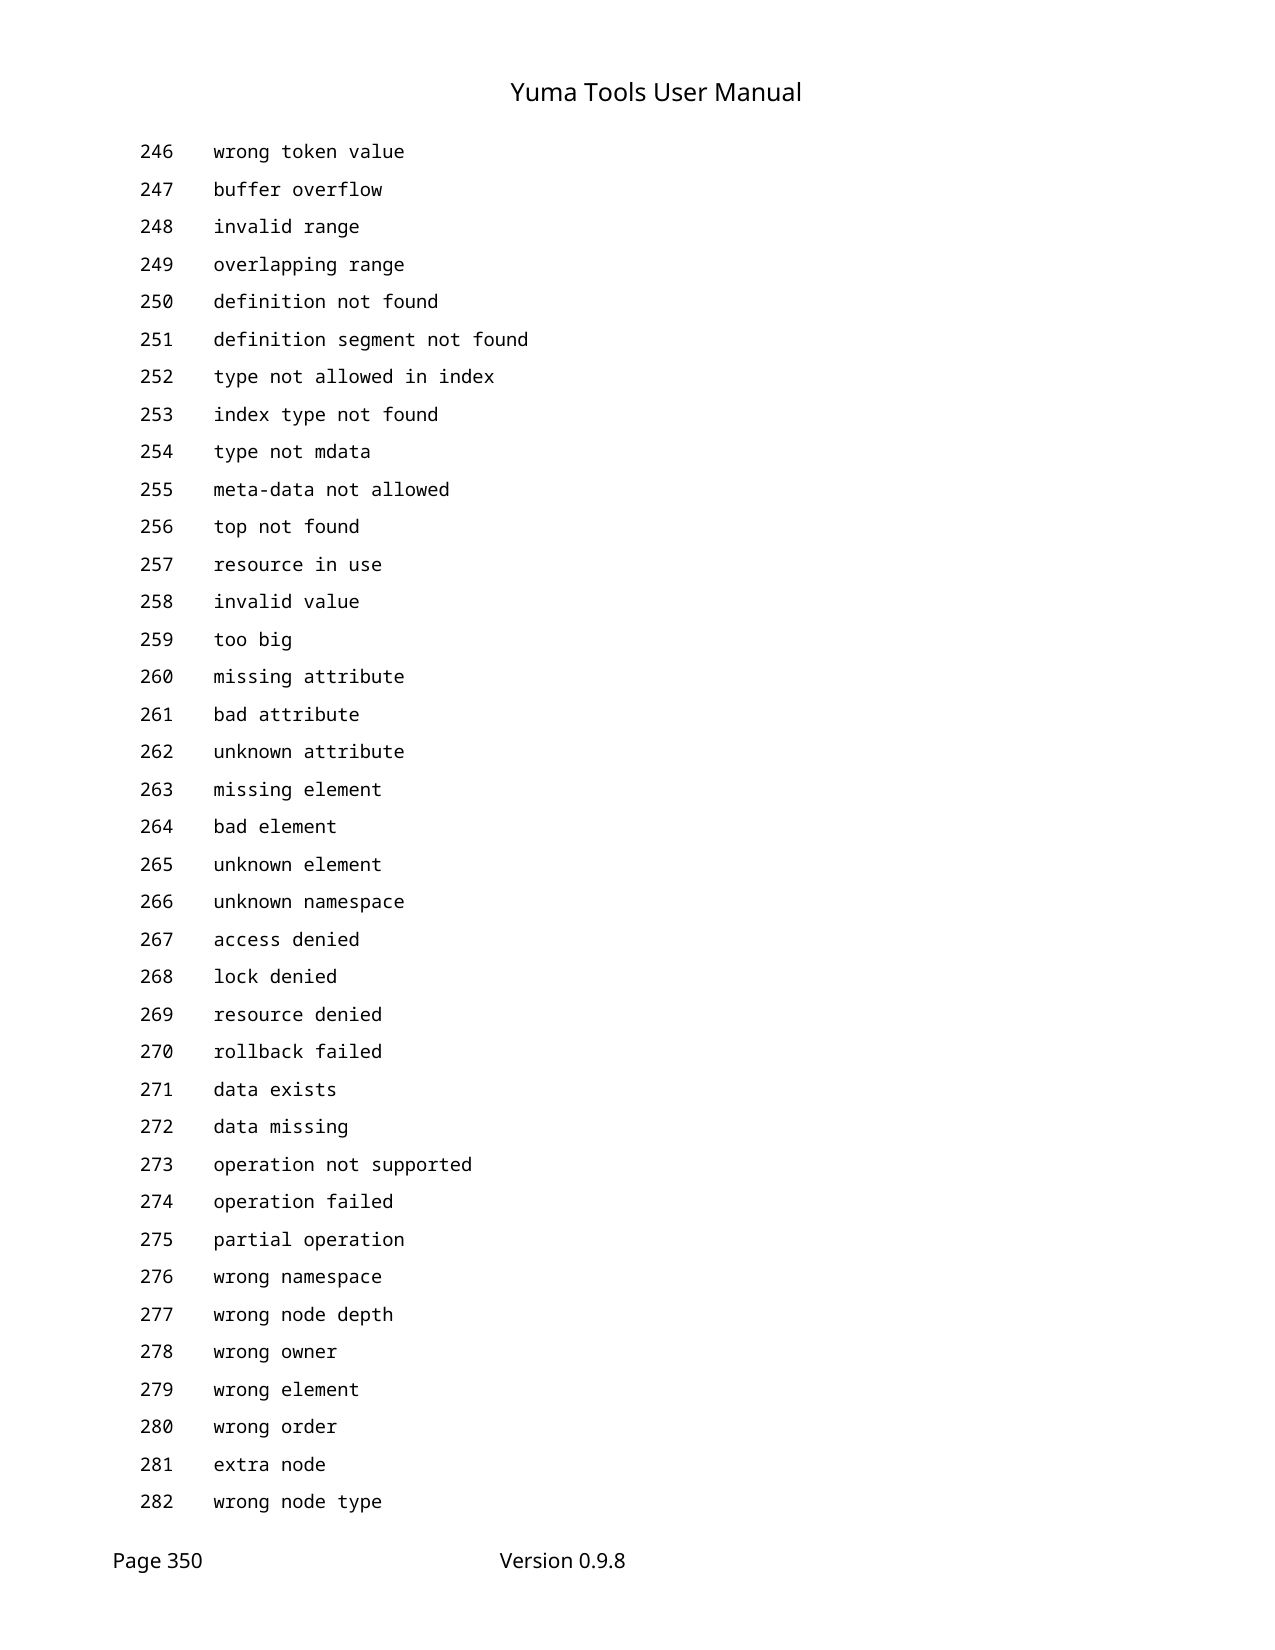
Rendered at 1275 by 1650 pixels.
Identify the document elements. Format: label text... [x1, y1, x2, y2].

text 259 too big [139, 626, 1200, 652]
text 263 missing element [139, 776, 1200, 802]
text 246 wrong token value [139, 138, 1200, 164]
text 258 invalid value [139, 588, 1200, 614]
text 273 operation not supported [139, 1151, 1200, 1177]
text 272 data missing [139, 1113, 1200, 1139]
text 265 unknown element [139, 851, 1200, 877]
text 253 index type not found [139, 401, 1200, 427]
text 252 type not allowed in index [139, 363, 1200, 389]
text 275 partial operation [139, 1226, 1200, 1252]
text 274 operation failed [139, 1188, 1200, 1214]
text 266 unknown namespace [139, 888, 1200, 914]
text 256 top not found [139, 513, 1200, 539]
text 268 lock denied [139, 963, 1200, 989]
text 281 extra node [139, 1451, 1200, 1477]
text 279 wrong element [139, 1376, 1200, 1402]
text 257 resource in use [139, 551, 1200, 577]
text 249 overlapping range [139, 251, 1200, 277]
text 278 wrong owner [139, 1338, 1200, 1364]
text 264 bad element [139, 813, 1200, 839]
text 271 data exists [139, 1076, 1200, 1102]
text 254 type not mdata [139, 438, 1200, 464]
text 269 resource denied [139, 1001, 1200, 1027]
text 248 invalid range [139, 213, 1200, 239]
text 262 unknown attribute [139, 738, 1200, 764]
text 270 rollback failed [139, 1038, 1200, 1064]
text 280 wrong order [139, 1413, 1200, 1439]
text 261 bad attribute [139, 701, 1200, 727]
text 277 wrong node depth [139, 1301, 1200, 1327]
text 260 missing attribute [139, 663, 1200, 689]
text 276 wrong namespace [139, 1263, 1200, 1289]
text 282 wrong node type [139, 1488, 1200, 1514]
text 255 meta-data not allowed [139, 476, 1200, 502]
text 247 buffer overflow [139, 176, 1200, 202]
text 250 definition not found [139, 288, 1200, 314]
text 267 access denied [139, 926, 1200, 952]
text 251 definition segment not found [139, 326, 1200, 352]
